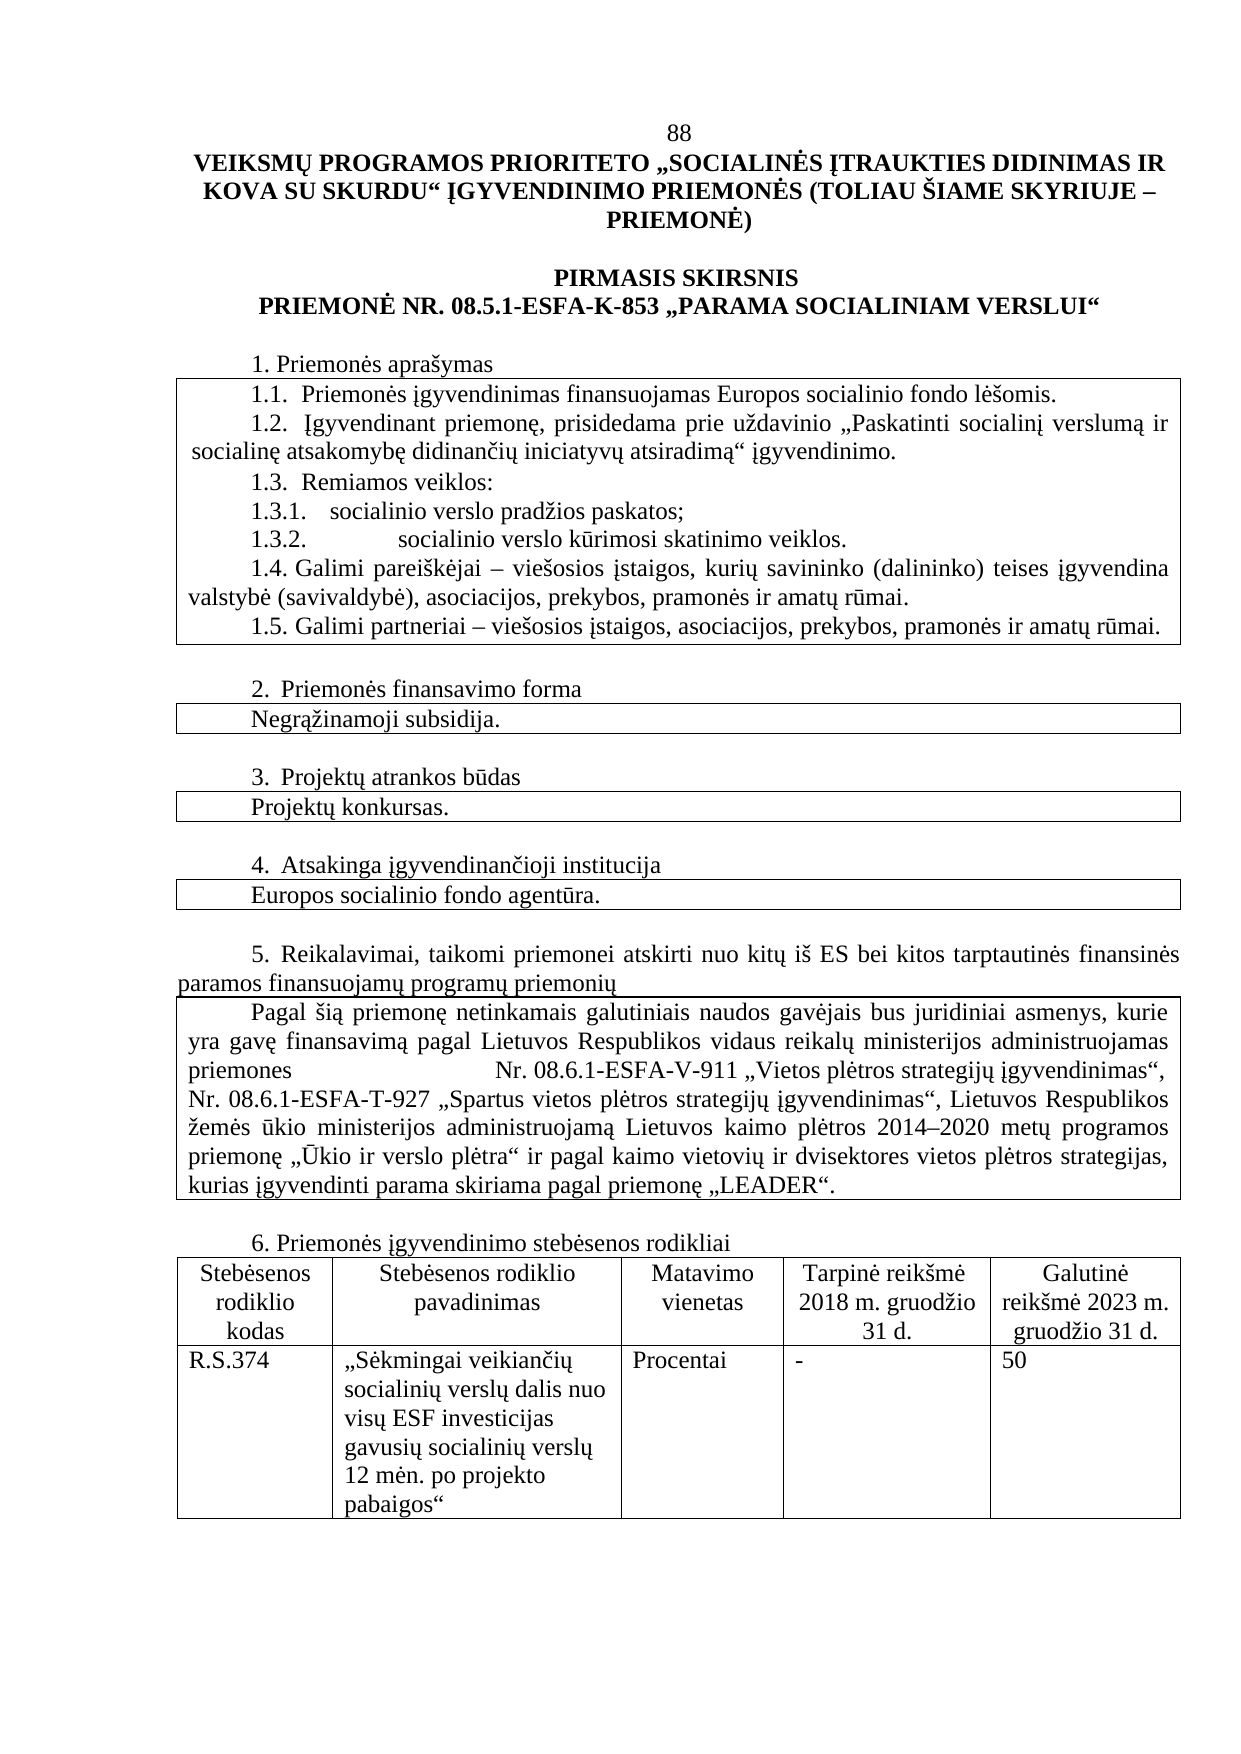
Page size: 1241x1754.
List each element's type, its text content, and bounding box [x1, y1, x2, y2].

table_header Projektų konkursas. [177, 792, 1180, 821]
table_header Tarpinė reikšmė 2018 m. gruodžio 31 d. [784, 1258, 990, 1344]
table_cell Procentai [622, 1346, 783, 1518]
text 3. Projektų atrankos būdas [215, 762, 1181, 791]
table_header Stebėsenos rodiklio kodas [178, 1258, 332, 1344]
table_cell - [784, 1346, 990, 1518]
text 4. Atsakinga įgyvendinančioji institucija [215, 851, 1181, 879]
table_header Europos socialinio fondo agentūra. [177, 880, 1180, 909]
text 6. Priemonės įgyvendinimo stebėsenos rodikliai [177, 1228, 1181, 1257]
text VEIKSMŲ PROGRAMOS PRIORITETO „Socialinės įtraukties didinimas ir kova su skurdu“ ĮGYVENDINIMO PRIEMONĖS (TOLIAU ŠIAME SKYRIUJE – PRIEMONĖ) [177, 148, 1181, 234]
text 1. Priemonės aprašymas [244, 349, 1181, 378]
table_cell R.S.374 [178, 1346, 332, 1518]
table_header Matavimo vienetas [622, 1258, 783, 1344]
table_cell 1.4. Galimi pareiškėjai – viešosios įstaigos, kurių savininko (dalininko) teises įgyvendina valstybė (savivaldybė), asociacijos, prekybos, pramonės ir amatų rūmai. 1.5. Galimi partneriai – viešosios įstaigos, asociacijos, prekybos, pramonės ir amatų rūmai. [177, 553, 1180, 644]
table_cell „Sėkmingai veikiančių socialinių verslų dalis nuo visų ESF investicijas gavusių socialinių verslų 12 mėn. po projekto pabaigos“ [333, 1346, 621, 1518]
table_cell 1.2. Įgyvendinant priemonę, prisidedama prie uždavinio „Paskatinti socialinį verslumą ir socialinę atsakomybę didinančių iniciatyvų atsiradimą“ įgyvendinimo. [177, 408, 1180, 467]
text PRIEMONĖ NR. 08.5.1-ESFA-K-853 „Parama socialiniam verslui“ [177, 291, 1181, 320]
table_header Negrąžinamoji subsidija. [177, 704, 1180, 732]
text 2. Priemonės finansavimo forma [215, 674, 1181, 703]
table_header Pagal šią priemonę netinkamais galutiniais naudos gavėjais bus juridiniai asmenys, kurie yra gavę finansavimą pagal Lietuvos Respublikos vidaus reikalų ministerijos administruojamas priemones Nr. 08.6.1-ESFA-V-911 „Vietos plėtros strategijų įgyvendinimas“, Nr. 08.6.1-ESFA-T-927 „Spartus vietos plėtros strategijų įgyvendinimas“, Lietuvos Respublikos žemės ūkio ministerijos administruojamą Lietuvos kaimo plėtros 2014–2020 metų programos priemonę „Ūkio ir verslo plėtra“ ir pagal kaimo vietovių ir dvisektores vietos plėtros strategijas, kurias įgyvendinti parama skiriama pagal priemonę „LEADER“. [177, 998, 1180, 1199]
table_header Stebėsenos rodiklio pavadinimas [333, 1258, 621, 1344]
text 5. Reikalavimai, taikomi priemonei atskirti nuo kitų iš ES bei kitos tarptautinės finansinės paramos finansuojamų programų priemonių [177, 939, 1181, 996]
table_header 1.1. Priemonės įgyvendinimas finansuojamas Europos socialinio fondo lėšomis. [177, 379, 1180, 408]
table_cell 50 [991, 1346, 1180, 1518]
table_header Galutinė reikšmė 2023 m. gruodžio 31 d. [991, 1258, 1180, 1344]
table_cell 1.3. Remiamos veiklos: 1.3.1. socialinio verslo pradžios paskatos; 1.3.2. socialinio verslo kūrimosi skatinimo veiklos. [177, 467, 1180, 553]
text PIRMASIS SKIRSNIS [177, 263, 1181, 291]
